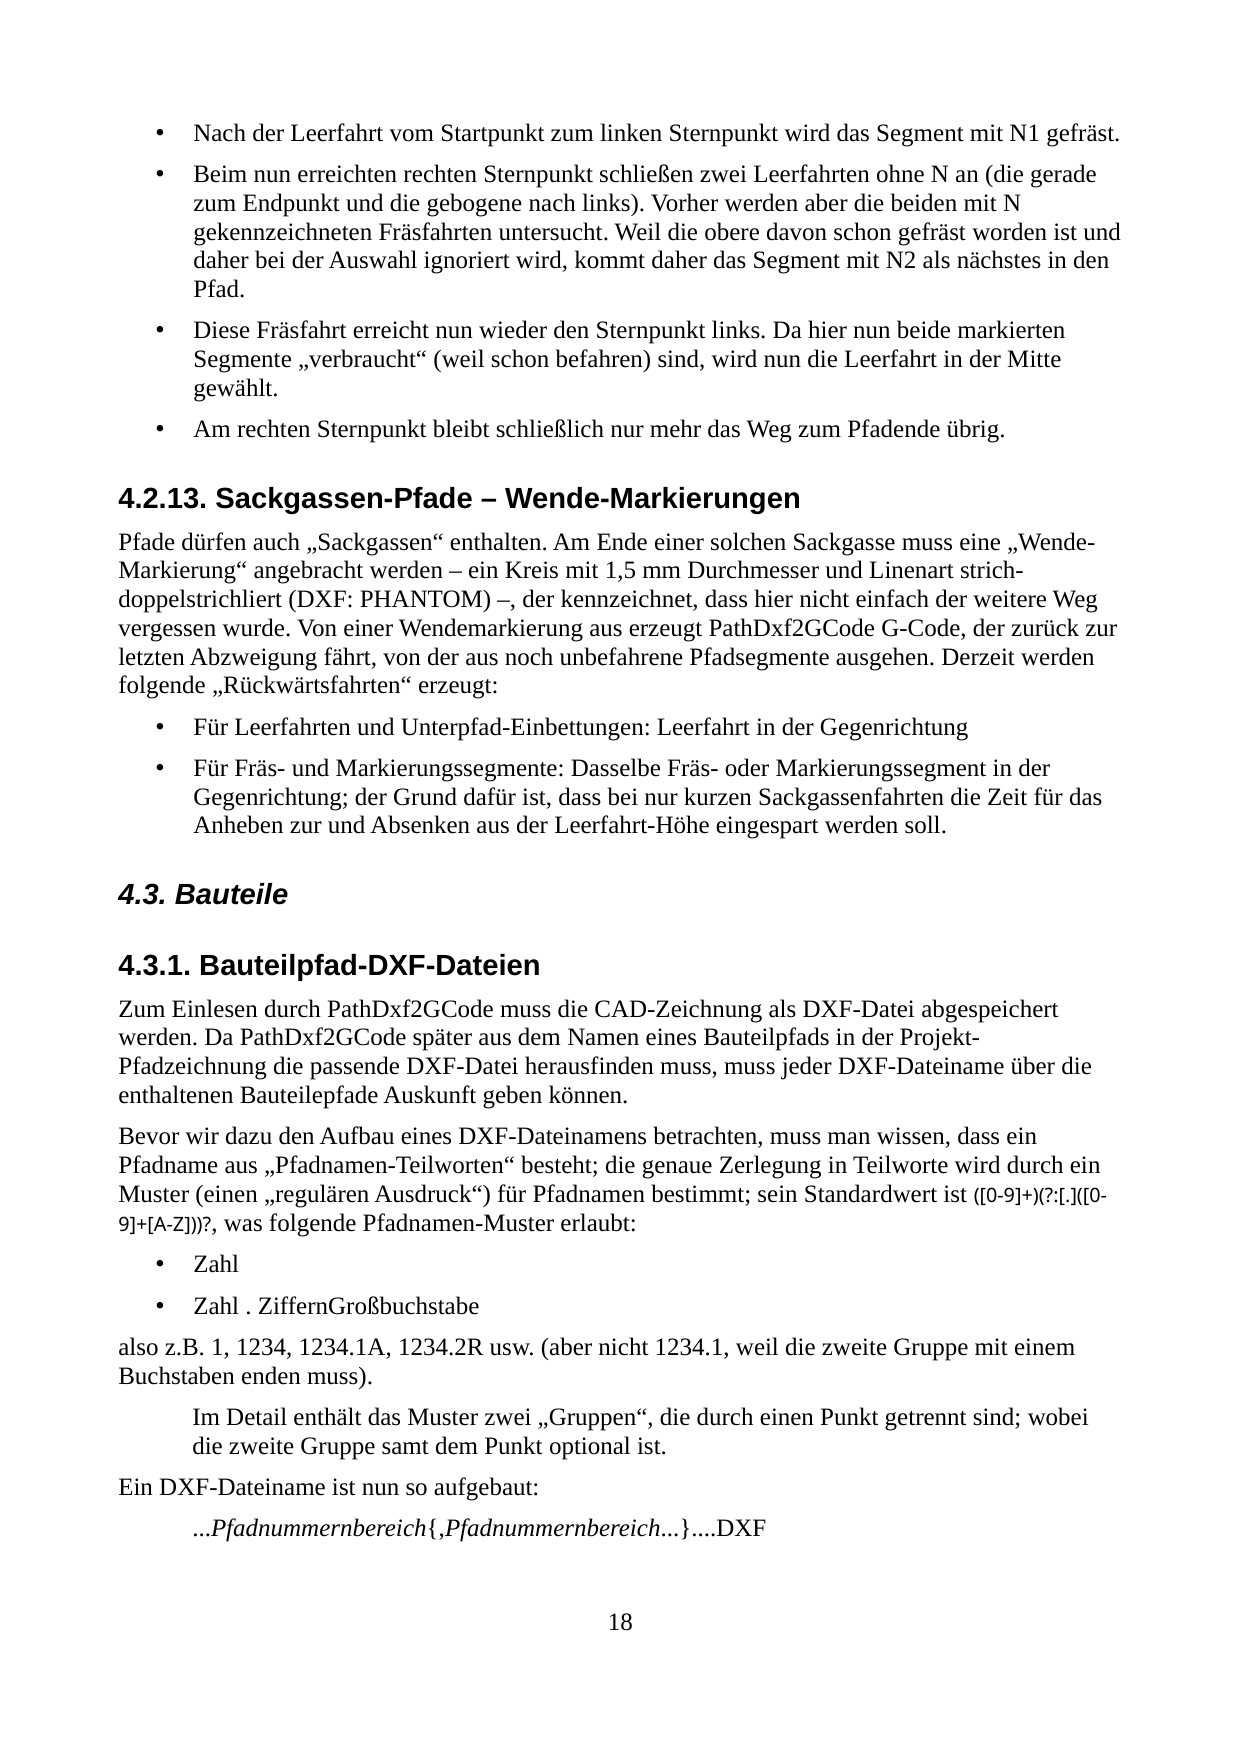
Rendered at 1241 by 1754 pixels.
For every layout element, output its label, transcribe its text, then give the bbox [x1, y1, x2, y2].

subtitle 4.3. Bauteile [118, 877, 1122, 910]
subtitle 4.3.1. Bauteilpfad-DXF-Dateien [118, 948, 1122, 981]
list Für Fräs- und Markierungssegmente: Dasselbe Fräs- oder Markierungssegment in der Gegenrichtung; der Grund dafür ist, dass bei nur kurzen Sackgassenfahrten die Zeit für das Anheben zur und Absenken aus der Leerfahrt-Höhe eingespart werden soll. [156, 753, 1122, 839]
text also z.B. 1, 1234, 1234.1A, 1234.2R usw. (aber nicht 1234.1, weil die zweite Gruppe mit einem Buchstaben enden muss). [118, 1332, 1122, 1389]
list Diese Fräsfahrt erreicht nun wieder den Sternpunkt links. Da hier nun beide markierten Segmente „verbraucht“ (weil schon befahren) sind, wird nun die Leerfahrt in der Mitte gewählt. [156, 316, 1122, 402]
list Beim nun erreichten rechten Sternpunkt schließen zwei Leerfahrten ohne N an (die gerade zum Endpunkt und die gebogene nach links). Vorher werden aber die beiden mit N gekennzeichneten Fräsfahrten untersucht. Weil die obere davon schon gefräst worden ist und daher bei der Auswahl ignoriert wird, kommt daher das Segment mit N2 als nächstes in den Pfad. [156, 159, 1122, 303]
list Nach der Leerfahrt vom Startpunkt zum linken Sternpunkt wird das Segment mit N1 gefräst. [156, 118, 1122, 147]
list Für Leerfahrten und Unterpfad-Einbettungen: Leerfahrt in der Gegenrichtung [156, 712, 1122, 740]
subtitle 4.2.13. Sackgassen-Pfade – Wende-Markierungen [118, 481, 1122, 514]
text Im Detail enthält das Muster zwei „Gruppen“, die durch einen Punkt getrennt sind; wobei die zweite Gruppe samt dem Punkt optional ist. [192, 1402, 1122, 1459]
list Zahl [156, 1249, 1122, 1278]
text Ein DXF-Dateiname ist nun so aufgebaut: [118, 1472, 1122, 1501]
text Pfade dürfen auch „Sackgassen“ enthalten. Am Ende einer solchen Sackgasse muss eine „Wende-Markierung“ angebracht werden – ein Kreis mit 1,5 mm Durchmesser und Linenart strich-doppelstrichliert (DXF: PHANTOM) –, der kennzeichnet, dass hier nicht einfach der weitere Weg vergessen wurde. Von einer Wendemarkierung aus erzeugt PathDxf2GCode G-Code, der zurück zur letzten Abzweigung fährt, von der aus noch unbefahrene Pfadsegmente ausgehen. Derzeit werden folgende „Rückwärtsfahrten“ erzeugt: [118, 527, 1122, 699]
text Zum Einlesen durch PathDxf2GCode muss die CAD-Zeichnung als DXF-Datei abgespeichert werden. Da PathDxf2GCode später aus dem Namen eines Bauteilpfads in der Projekt-Pfadzeichnung die passende DXF-Datei herausfinden muss, muss jeder DXF-Dateiname über die enthaltenen Bauteilepfade Auskunft geben können. [118, 994, 1122, 1109]
text Bevor wir dazu den Aufbau eines DXF-Dateinamens betrachten, muss man wissen, dass ein Pfadname aus „Pfadnamen-Teilworten“ besteht; die genaue Zerlegung in Teilworte wird durch ein Muster (einen „regulären Ausdruck“) für Pfadnamen bestimmt; sein Standardwert ist ([0-9]+)(?:[.]([0-9]+[A-Z]))?, was folgende Pfadnamen-Muster erlaubt: [118, 1121, 1122, 1237]
list Am rechten Sternpunkt bleibt schließlich nur mehr das Weg zum Pfadende übrig. [156, 414, 1122, 443]
list Zahl . ZiffernGroßbuchstabe [156, 1291, 1122, 1319]
text ...Pfadnummernbereich{,Pfadnummernbereich...}....DXF [118, 1513, 1122, 1542]
